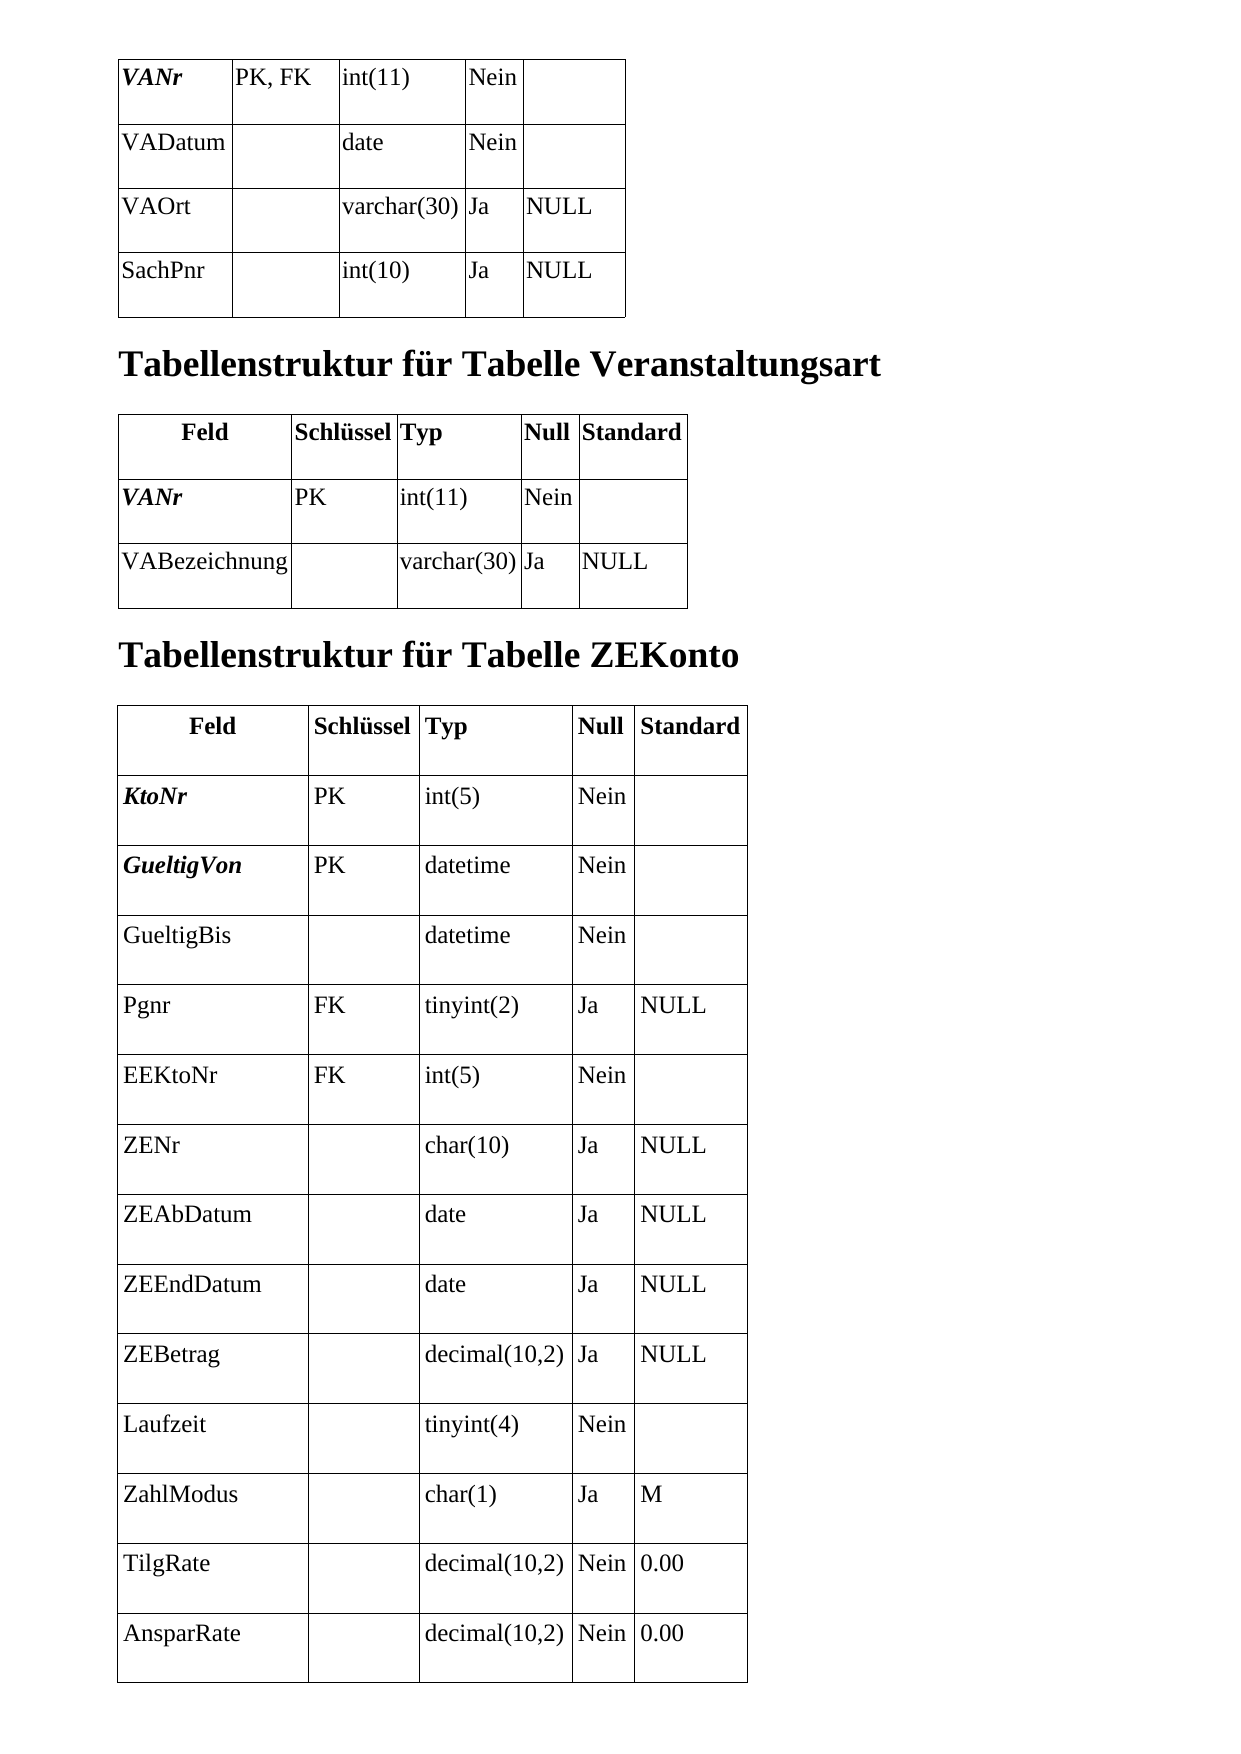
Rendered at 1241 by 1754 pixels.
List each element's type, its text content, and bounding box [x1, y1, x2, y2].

table_header Typ [420, 706, 572, 775]
table_cell GueltigVon [118, 846, 308, 914]
table_header Standard [580, 415, 687, 479]
table_cell ZEAbDatum [118, 1195, 308, 1263]
table_cell PK [309, 776, 419, 845]
table_cell varchar(30) [340, 189, 465, 252]
table_cell tinyint(4) [420, 1404, 572, 1473]
table_cell Ja [573, 1474, 634, 1543]
table_header Feld [119, 415, 291, 479]
table_cell 0.00 [635, 1614, 747, 1682]
table_cell SachPnr [119, 253, 232, 317]
table_cell Ja [573, 1195, 634, 1263]
table_cell NULL [635, 985, 747, 1054]
table_cell Ja [466, 189, 523, 252]
table_cell [309, 1195, 419, 1263]
table_cell Nein [466, 60, 523, 123]
table_cell Ja [573, 1265, 634, 1333]
table_cell [309, 1474, 419, 1543]
subtitle Tabellenstruktur für Tabelle Veranstaltungsart [118, 342, 1181, 385]
table_cell Nein [466, 125, 523, 188]
table_cell FK [309, 1055, 419, 1124]
table_cell tinyint(2) [420, 985, 572, 1054]
table_cell Ja [573, 1125, 634, 1194]
table_cell ZEBetrag [118, 1334, 308, 1403]
table_cell VADatum [119, 125, 232, 188]
table_cell TilgRate [118, 1544, 308, 1612]
table_header Null [573, 706, 634, 775]
table_cell char(1) [420, 1474, 572, 1543]
table_cell [309, 1544, 419, 1612]
table_cell Nein [573, 1614, 634, 1682]
table_cell Ja [573, 1334, 634, 1403]
table_cell [309, 1614, 419, 1682]
table_cell [635, 916, 747, 984]
table_cell [292, 544, 397, 607]
table_cell [309, 916, 419, 984]
table_cell varchar(30) [398, 544, 521, 607]
table_cell NULL [524, 253, 625, 317]
table_cell VAOrt [119, 189, 232, 252]
table_cell Nein [573, 1404, 634, 1473]
table_cell [233, 125, 339, 188]
table_cell [233, 253, 339, 317]
table_header Null [522, 415, 579, 479]
table_cell int(5) [420, 776, 572, 845]
table_cell NULL [635, 1125, 747, 1194]
table_cell date [420, 1195, 572, 1263]
table_cell ZENr [118, 1125, 308, 1194]
table_cell M [635, 1474, 747, 1543]
table_header Schlüssel [309, 706, 419, 775]
table_cell [233, 189, 339, 252]
table_header Typ [398, 415, 521, 479]
table_cell Laufzeit [118, 1404, 308, 1473]
table_cell decimal(10,2) [420, 1334, 572, 1403]
table_cell FK [309, 985, 419, 1054]
table_header Feld [118, 706, 308, 775]
table_cell NULL [524, 189, 625, 252]
table_cell NULL [635, 1334, 747, 1403]
table_cell [309, 1265, 419, 1333]
table_cell [635, 776, 747, 845]
table_cell decimal(10,2) [420, 1544, 572, 1612]
table_cell Pgnr [118, 985, 308, 1054]
table_cell NULL [635, 1195, 747, 1263]
table_cell Nein [573, 1544, 634, 1612]
table_cell [309, 1404, 419, 1473]
table_cell [524, 125, 625, 188]
table_cell 0.00 [635, 1544, 747, 1612]
subtitle Tabellenstruktur für Tabelle ZEKonto [118, 632, 1181, 676]
table_cell int(11) [340, 60, 465, 123]
table_cell [524, 60, 625, 123]
table_cell [309, 1125, 419, 1194]
table_cell Nein [573, 916, 634, 984]
table_cell Ja [466, 253, 523, 317]
table_cell VANr [119, 480, 291, 543]
table_cell [580, 480, 687, 543]
table_cell VANr [119, 60, 232, 123]
table_cell ZEEndDatum [118, 1265, 308, 1333]
table_cell Ja [573, 985, 634, 1054]
table_header Standard [635, 706, 747, 775]
table_cell NULL [580, 544, 687, 607]
table_cell Ja [522, 544, 579, 607]
table_cell [635, 846, 747, 914]
table_cell GueltigBis [118, 916, 308, 984]
table_cell ZahlModus [118, 1474, 308, 1543]
table_cell decimal(10,2) [420, 1614, 572, 1682]
table_cell KtoNr [118, 776, 308, 845]
table_cell Nein [573, 776, 634, 845]
table_cell [635, 1404, 747, 1473]
table_cell int(11) [398, 480, 521, 543]
table_cell char(10) [420, 1125, 572, 1194]
table_cell NULL [635, 1265, 747, 1333]
table_cell AnsparRate [118, 1614, 308, 1682]
table_cell Nein [573, 846, 634, 914]
table_cell [635, 1055, 747, 1124]
table_cell datetime [420, 846, 572, 914]
table_cell Nein [573, 1055, 634, 1124]
table_cell datetime [420, 916, 572, 984]
table_cell int(5) [420, 1055, 572, 1124]
table_cell PK [309, 846, 419, 914]
table_cell date [420, 1265, 572, 1333]
table_cell Nein [522, 480, 579, 543]
table_cell [309, 1334, 419, 1403]
table_cell VABezeichnung [119, 544, 291, 607]
table_cell PK [292, 480, 397, 543]
table_cell PK, FK [233, 60, 339, 123]
table_header Schlüssel [292, 415, 397, 479]
table_cell date [340, 125, 465, 188]
table_cell EEKtoNr [118, 1055, 308, 1124]
table_cell int(10) [340, 253, 465, 317]
